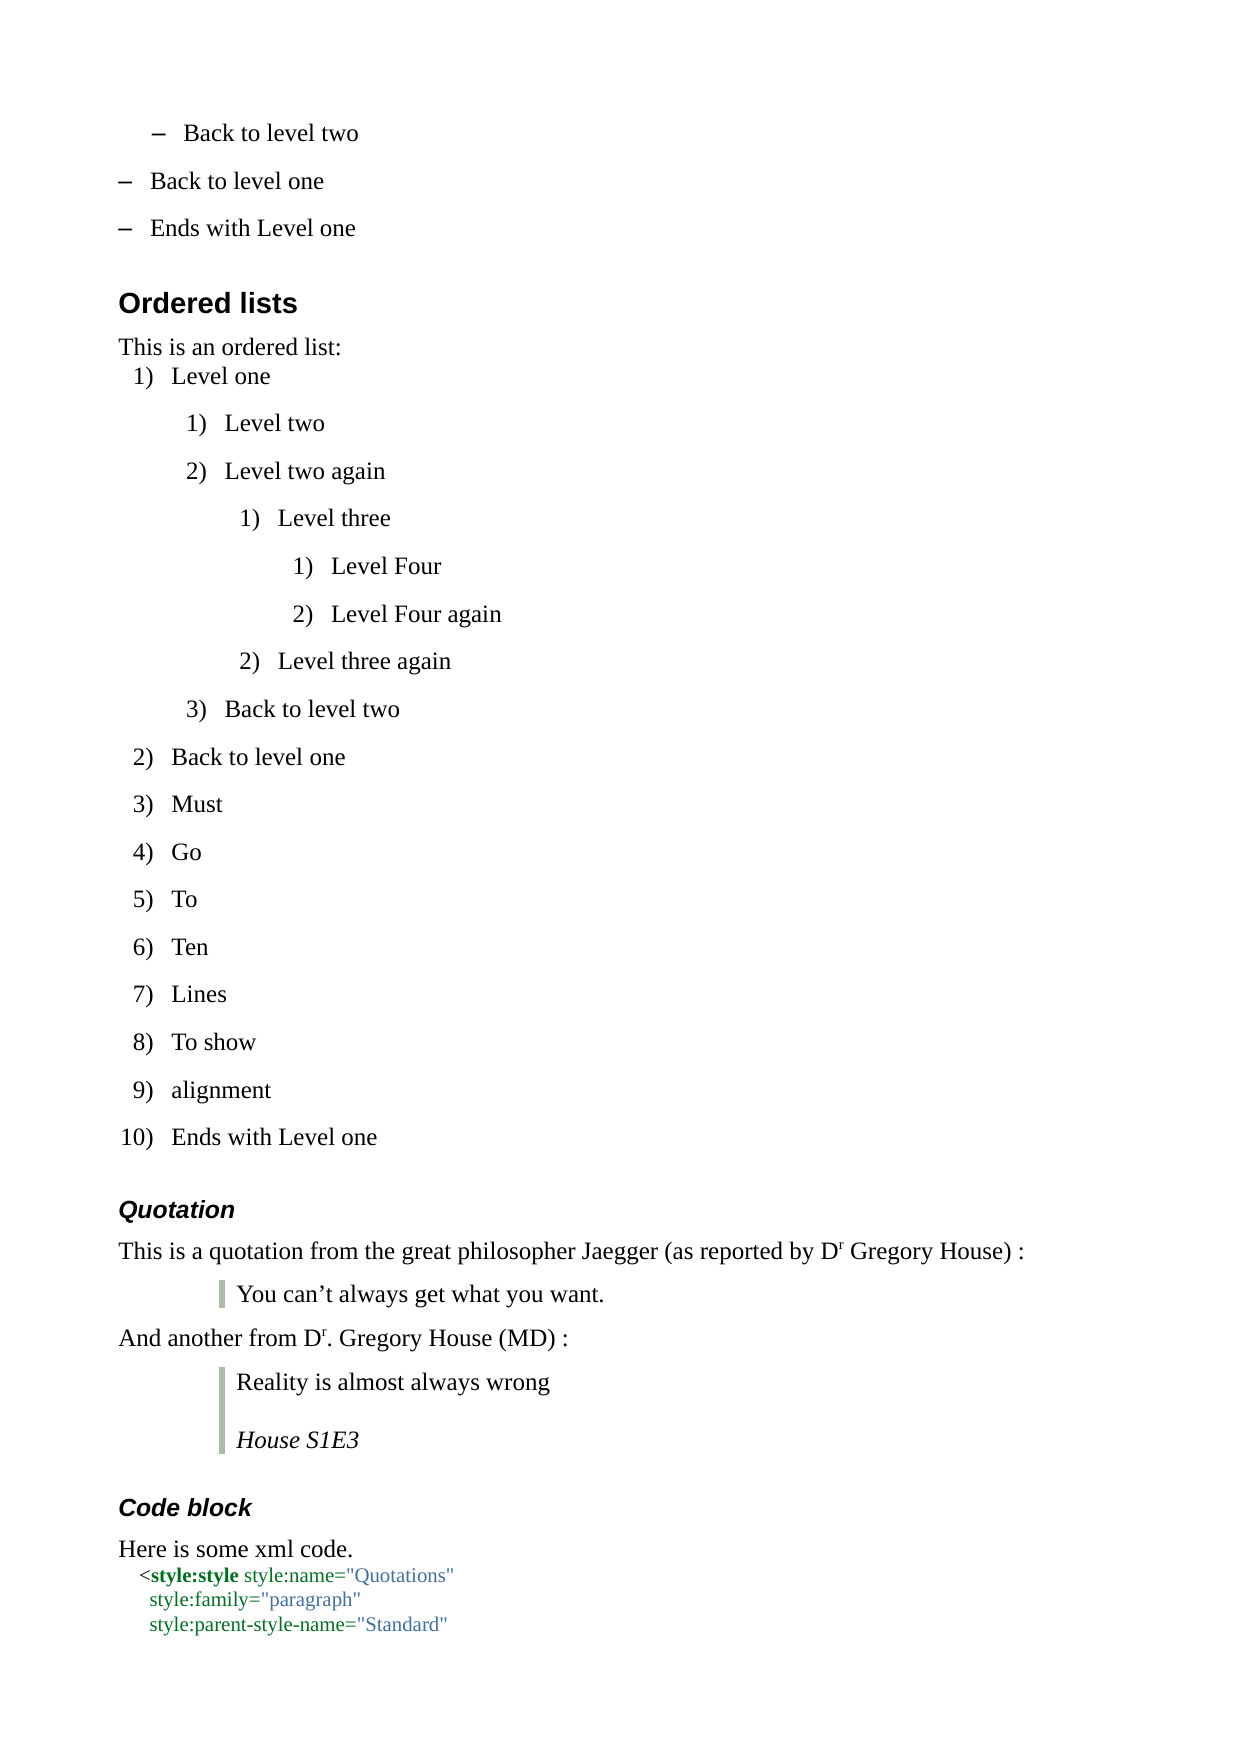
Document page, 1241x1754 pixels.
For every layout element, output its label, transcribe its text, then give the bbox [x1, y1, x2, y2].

list Go [118, 837, 1122, 866]
subtitle Code block [118, 1493, 1122, 1522]
list Level one [118, 361, 1122, 389]
text This is a quotation from the great philosopher Jaegger (as reported by Dr Gregory House) : [118, 1236, 1122, 1265]
list Back to level two [118, 694, 1122, 723]
text Reality is almost always wrong [225, 1367, 1063, 1395]
text And another from Dr. Gregory House (MD) : [118, 1323, 1122, 1352]
text Here is some xml code. [118, 1534, 1122, 1563]
list Level two [118, 408, 1122, 437]
list To show [118, 1027, 1122, 1056]
list Level Four [118, 551, 1122, 580]
text style:family="paragraph" [118, 1587, 1122, 1611]
list Must [118, 789, 1122, 818]
list Lines [118, 979, 1122, 1008]
list Back to level one [118, 166, 1122, 194]
list Ends with Level one [118, 1122, 1122, 1151]
text You can’t always get what you want. [218, 1279, 1063, 1308]
text House S1E3 [225, 1425, 1063, 1454]
list Level three [118, 503, 1122, 532]
subtitle Ordered lists [118, 286, 1122, 319]
text style:parent-style-name="Standard" [118, 1611, 1122, 1636]
list Back to level one [118, 742, 1122, 770]
list Level Four again [118, 599, 1122, 627]
list To [118, 884, 1122, 913]
list Level three again [118, 646, 1122, 675]
list Level two again [118, 456, 1122, 485]
subtitle Quotation [118, 1195, 1122, 1223]
list Ends with Level one [118, 213, 1122, 242]
list Ten [118, 932, 1122, 961]
text This is an ordered list: [118, 332, 1122, 361]
list Back to level two [118, 118, 1122, 147]
list alignment [118, 1075, 1122, 1103]
text <style:style style:name="Quotations" [118, 1563, 1122, 1587]
